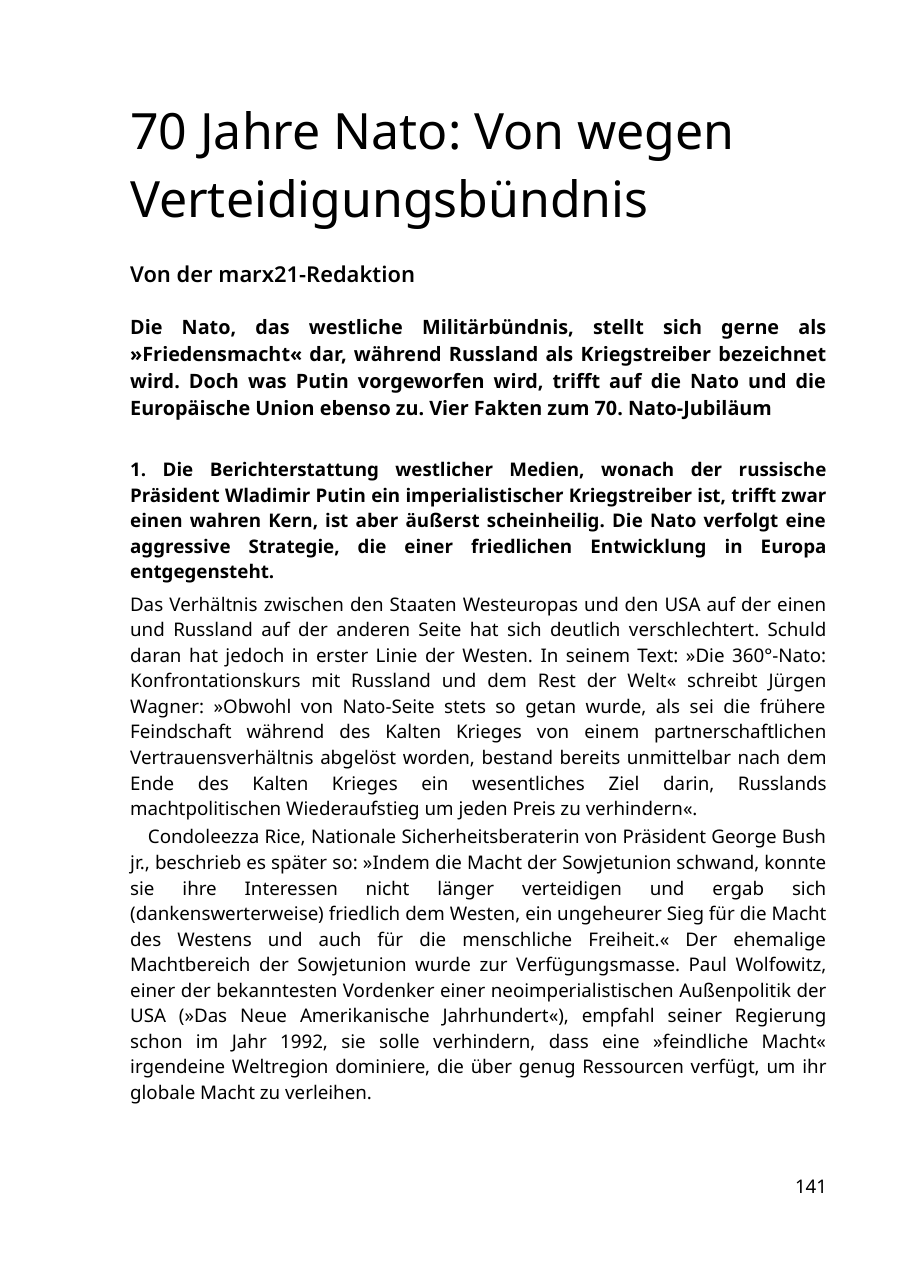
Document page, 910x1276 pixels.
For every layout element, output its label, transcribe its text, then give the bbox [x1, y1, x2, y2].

subtitle 70 Jahre Nato: Von wegen Verteidigungsbündnis [130, 96, 827, 232]
text 1. Die Berichterstattung westlicher Medien, wonach der russische Präsident Wladimir Putin ein imperialistischer Kriegstreiber ist, trifft zwar einen wahren Kern, ist aber äußerst scheinheilig. Die Nato verfolgt eine aggressive Strategie, die einer friedlichen Entwicklung in Europa entgegensteht. [130, 457, 827, 584]
text Die Nato, das westliche Militärbündnis, stellt sich gerne als »Friedensmacht« dar, während Russland als Kriegstreiber bezeichnet wird. Doch was Putin vorgeworfen wird, trifft auf die Nato und die Europäische Union ebenso zu. Vier Fakten zum 70. Nato-Jubiläum [130, 313, 827, 421]
text Condoleezza Rice, Nationale Sicherheitsberaterin von Präsident George Bush jr., beschrieb es später so: »Indem die Macht der Sowjetunion schwand, konnte sie ihre Interessen nicht länger verteidigen und ergab sich (dankenswerterweise) friedlich dem Westen, ein ungeheurer Sieg für die Macht des Westens und auch für die menschliche Freiheit.« Der ehemalige Machtbereich der Sowjetunion wurde zur Verfügungsmasse. Paul Wolfowitz, einer der bekanntesten Vordenker einer neoimperialistischen Außenpolitik der USA (»Das Neue Amerikanische Jahrhundert«), empfahl seiner Regierung schon im Jahr 1992, sie solle verhindern, dass eine »feindliche Macht« irgendeine Weltregion dominiere, die über genug Ressourcen verfügt, um ihr globale Macht zu verleihen. [130, 824, 827, 1104]
text Das Verhältnis zwischen den Staaten Westeuropas und den USA auf der einen und Russland auf der anderen Seite hat sich deutlich verschlechtert. Schuld daran hat jedoch in erster Linie der Westen. In seinem Text: »Die 360°-Nato: Konfrontationskurs mit Russland und dem Rest der Welt« schreibt Jürgen Wagner: »Obwohl von Nato-Seite stets so getan wurde, als sei die frühere Feindschaft während des Kalten Krieges von einem partnerschaftlichen Vertrauensverhältnis abgelöst worden, bestand bereits unmittelbar nach dem Ende des Kalten Krieges ein wesentliches Ziel darin, Russlands machtpolitischen Wiederaufstieg um jeden Preis zu verhindern«. [130, 591, 827, 821]
subtitle Von der marx21-Redaktion [130, 259, 827, 289]
